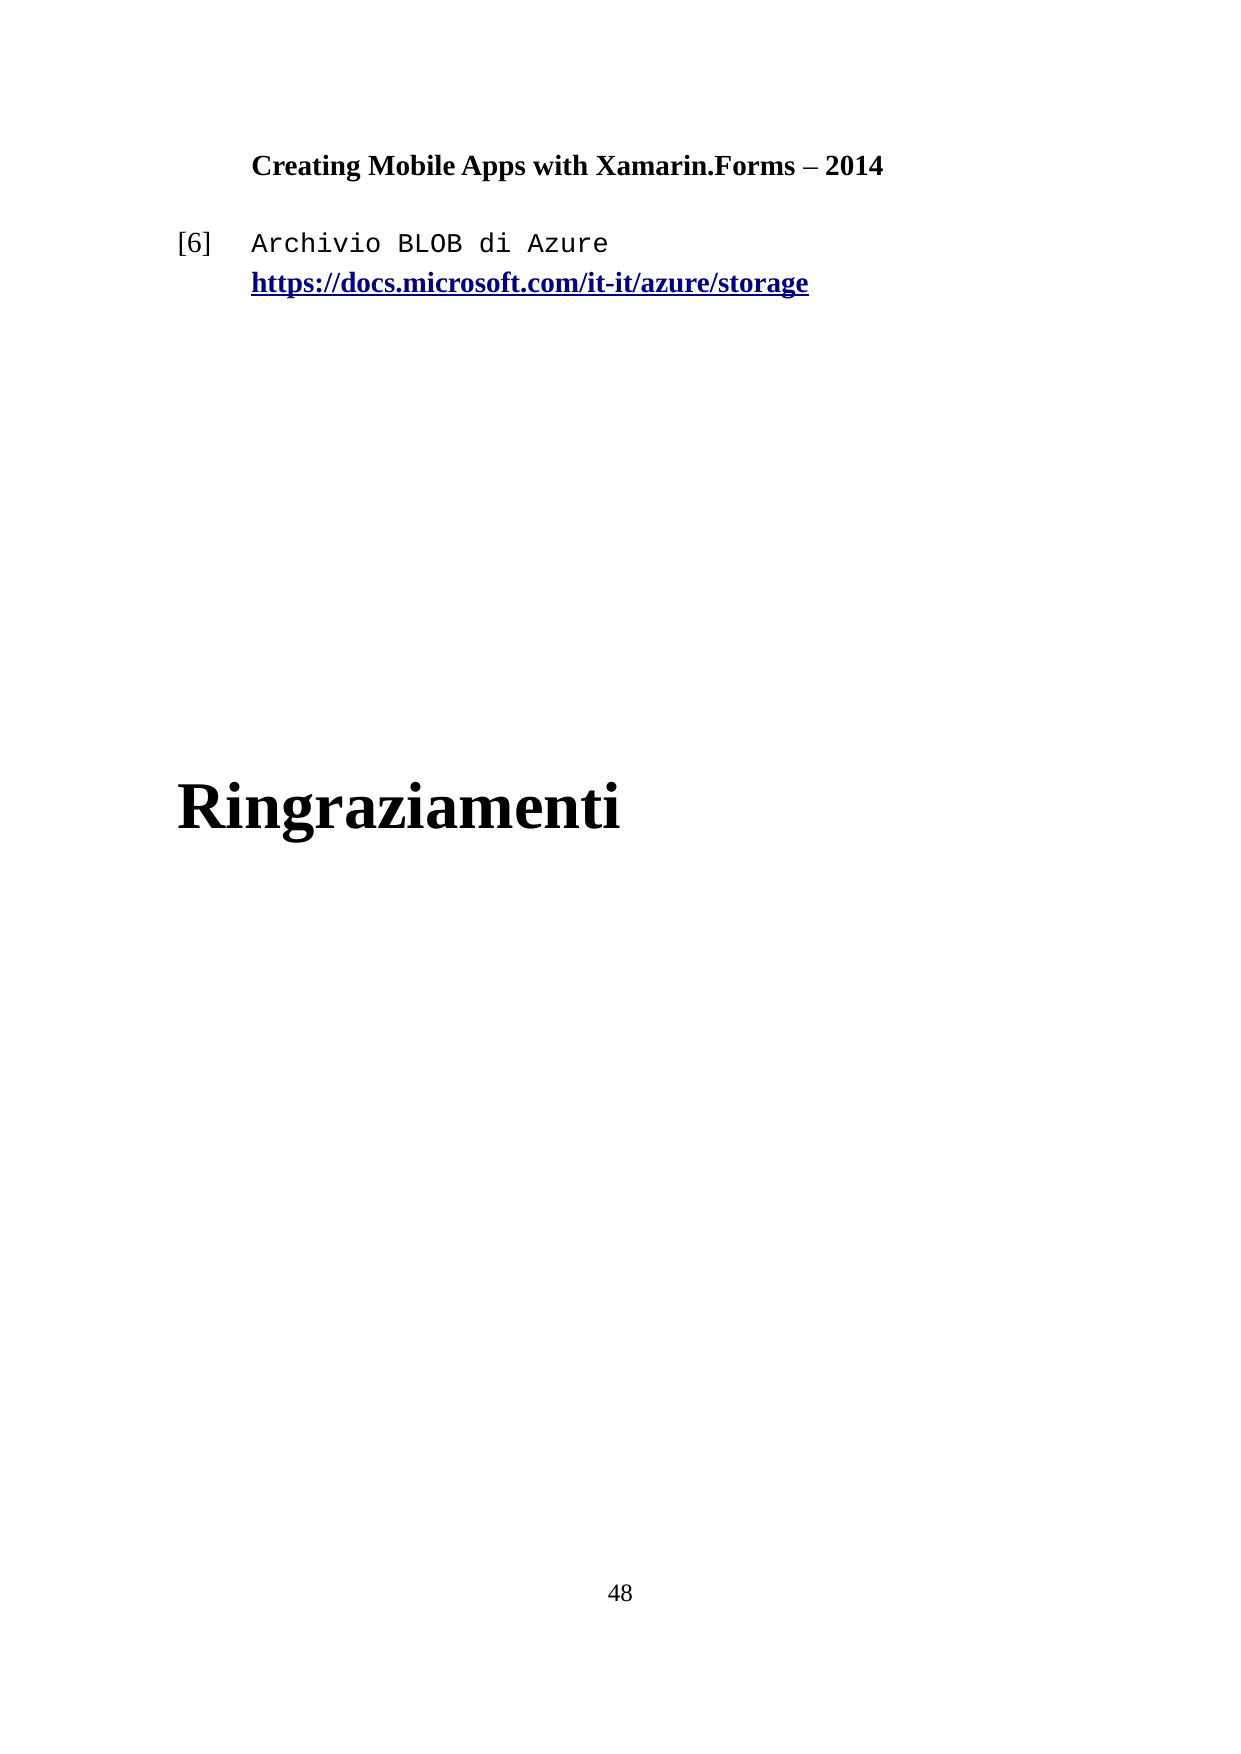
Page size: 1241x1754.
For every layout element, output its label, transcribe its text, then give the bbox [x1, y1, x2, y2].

text https://docs.microsoft.com/it-it/azure/storage [177, 265, 1063, 299]
text [6] Archivio BLOB di Azure [177, 225, 1063, 260]
text Creating Mobile Apps with Xamarin.Forms – 2014 [177, 148, 1063, 181]
text Ringraziamenti [177, 766, 1063, 843]
